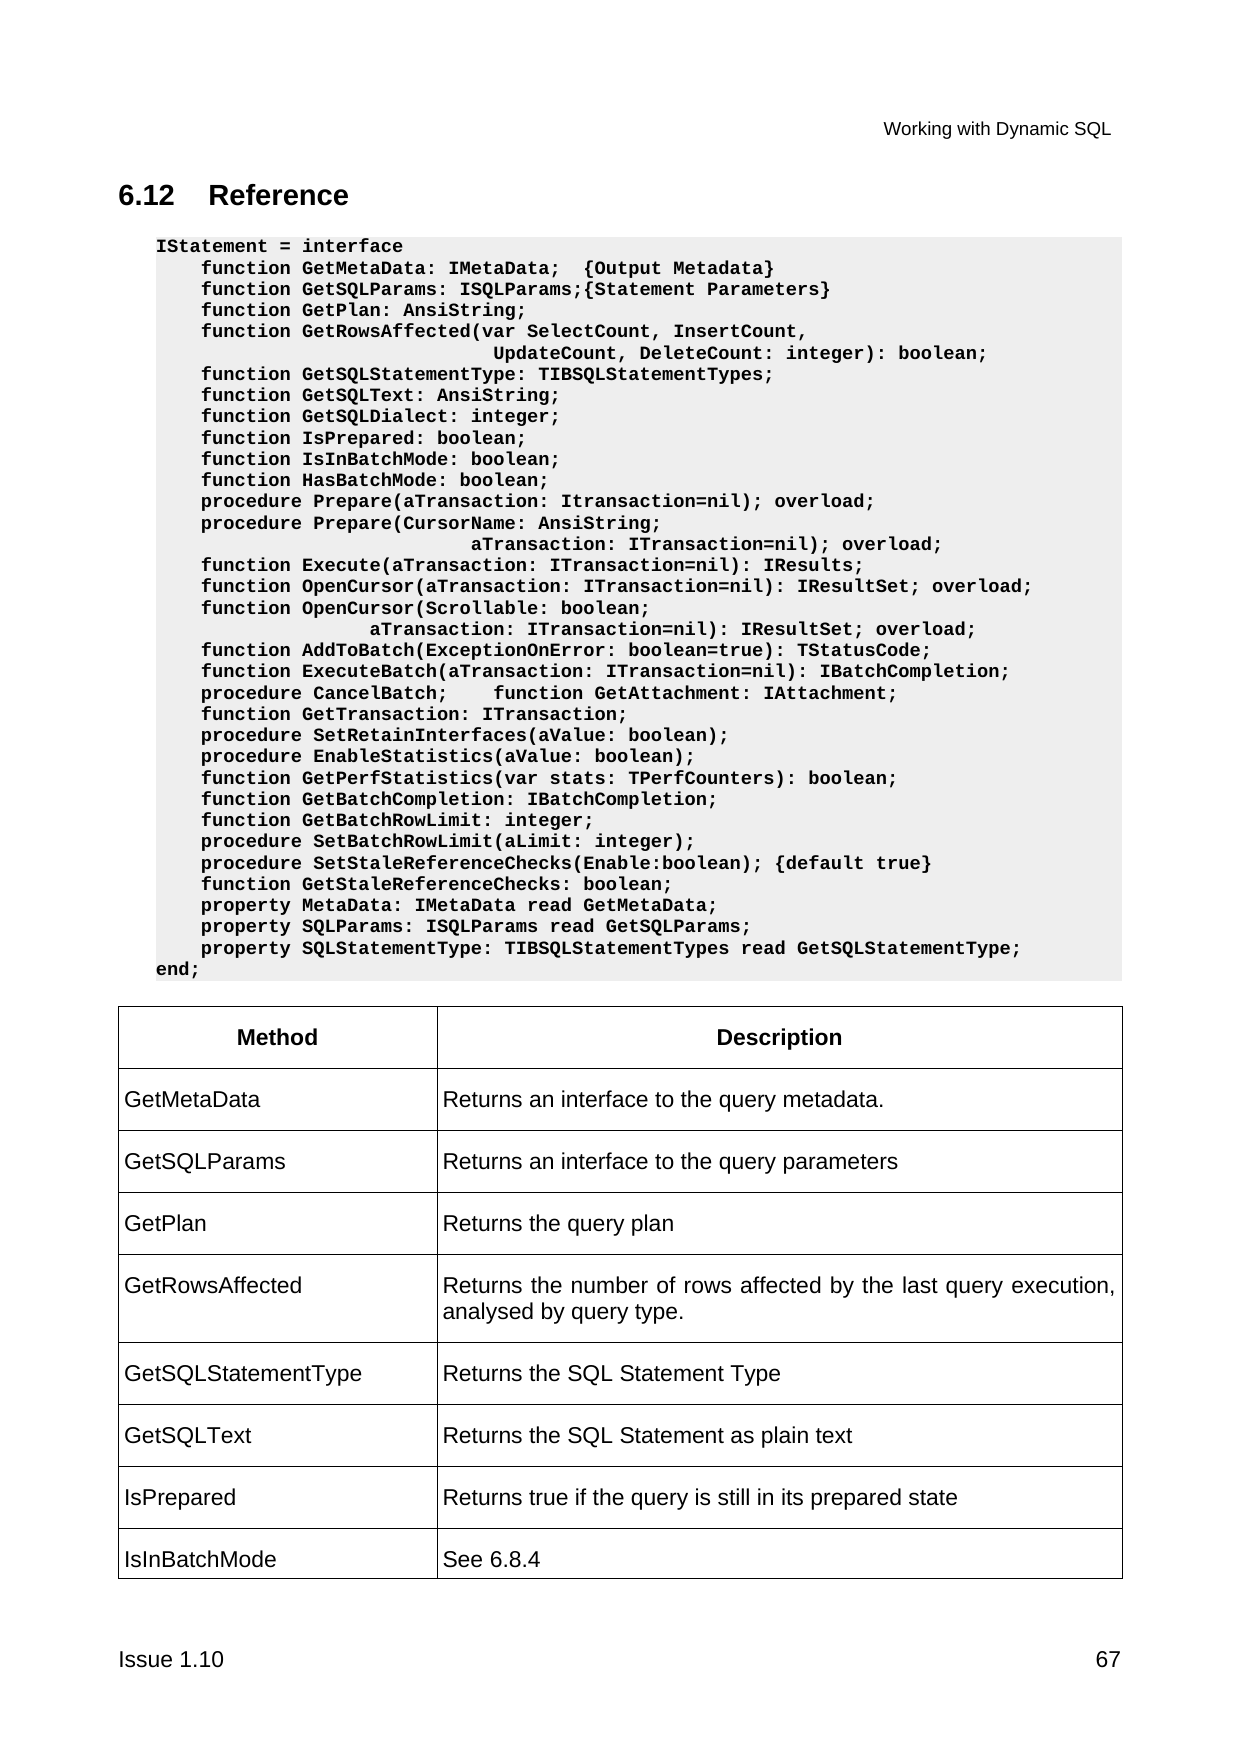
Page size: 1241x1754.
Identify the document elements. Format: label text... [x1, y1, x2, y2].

text end; [156, 960, 1122, 981]
table_cell See 6.8.4 [438, 1529, 1122, 1578]
table_cell Returns the number of rows affected by the last query execution, analysed by query type. [438, 1255, 1122, 1342]
table_header Description [438, 1007, 1122, 1068]
text function GetBatchCompletion: IBatchCompletion; [156, 790, 1122, 811]
table_cell Returns an interface to the query parameters [438, 1131, 1122, 1192]
text function GetPerfStatistics(var stats: TPerfCounters): boolean; [156, 768, 1122, 790]
text function OpenCursor(Scrollable: boolean; [156, 598, 1122, 620]
text function IsInBatchMode: boolean; [156, 450, 1122, 471]
table_cell GetMetaData [119, 1069, 437, 1130]
table_header Method [119, 1007, 437, 1068]
text aTransaction: ITransaction=nil); overload; [156, 535, 1122, 556]
text procedure CancelBatch; function GetAttachment: IAttachment; [156, 683, 1122, 705]
text procedure SetStaleReferenceChecks(Enable:boolean); {default true} [156, 853, 1122, 875]
table_cell GetSQLParams [119, 1131, 437, 1192]
table_cell Returns the SQL Statement as plain text [438, 1405, 1122, 1466]
table_cell GetSQLStatementType [119, 1343, 437, 1404]
text function OpenCursor(aTransaction: ITransaction=nil): IResultSet; overload; [156, 577, 1122, 598]
text procedure EnableStatistics(aValue: boolean); [156, 747, 1122, 768]
text function GetSQLText: AnsiString; [156, 386, 1122, 407]
table_cell GetRowsAffected [119, 1255, 437, 1342]
table_cell Returns the query plan [438, 1193, 1122, 1254]
text function GetTransaction: ITransaction; [156, 705, 1122, 726]
text aTransaction: ITransaction=nil): IResultSet; overload; [156, 620, 1122, 641]
text function GetSQLDialect: integer; [156, 407, 1122, 428]
subtitle Reference [118, 178, 1122, 212]
table_cell GetPlan [119, 1193, 437, 1254]
table_cell GetSQLText [119, 1405, 437, 1466]
table_cell Returns the SQL Statement Type [438, 1343, 1122, 1404]
text procedure SetRetainInterfaces(aValue: boolean); [156, 726, 1122, 747]
table_cell Returns an interface to the query metadata. [438, 1069, 1122, 1130]
text function GetPlan: AnsiString; [156, 301, 1122, 322]
text property SQLStatementType: TIBSQLStatementTypes read GetSQLStatementType; [156, 938, 1122, 960]
text property SQLParams: ISQLParams read GetSQLParams; [156, 917, 1122, 938]
text function Execute(aTransaction: ITransaction=nil): IResults; [156, 556, 1122, 577]
text function GetMetaData: IMetaData; {Output Metadata} [156, 258, 1122, 280]
text function ExecuteBatch(aTransaction: ITransaction=nil): IBatchCompletion; [156, 662, 1122, 683]
table_cell Returns true if the query is still in its prepared state [438, 1467, 1122, 1528]
text function GetBatchRowLimit: integer; [156, 811, 1122, 832]
text UpdateCount, DeleteCount: integer): boolean; [156, 343, 1122, 365]
text function GetSQLParams: ISQLParams;{Statement Parameters} [156, 280, 1122, 301]
text function GetSQLStatementType: TIBSQLStatementTypes; [156, 365, 1122, 386]
text function GetStaleReferenceChecks: boolean; [156, 875, 1122, 896]
text procedure Prepare(aTransaction: Itransaction=nil); overload; [156, 492, 1122, 513]
text property MetaData: IMetaData read GetMetaData; [156, 896, 1122, 917]
text procedure SetBatchRowLimit(aLimit: integer); [156, 832, 1122, 853]
text procedure Prepare(CursorName: AnsiString; [156, 513, 1122, 535]
table_cell IsPrepared [119, 1467, 437, 1528]
text function HasBatchMode: boolean; [156, 471, 1122, 492]
text IStatement = interface [156, 237, 1122, 258]
text function IsPrepared: boolean; [156, 428, 1122, 450]
table_cell IsInBatchMode [119, 1529, 437, 1578]
text function AddToBatch(ExceptionOnError: boolean=true): TStatusCode; [156, 641, 1122, 662]
text function GetRowsAffected(var SelectCount, InsertCount, [156, 322, 1122, 343]
